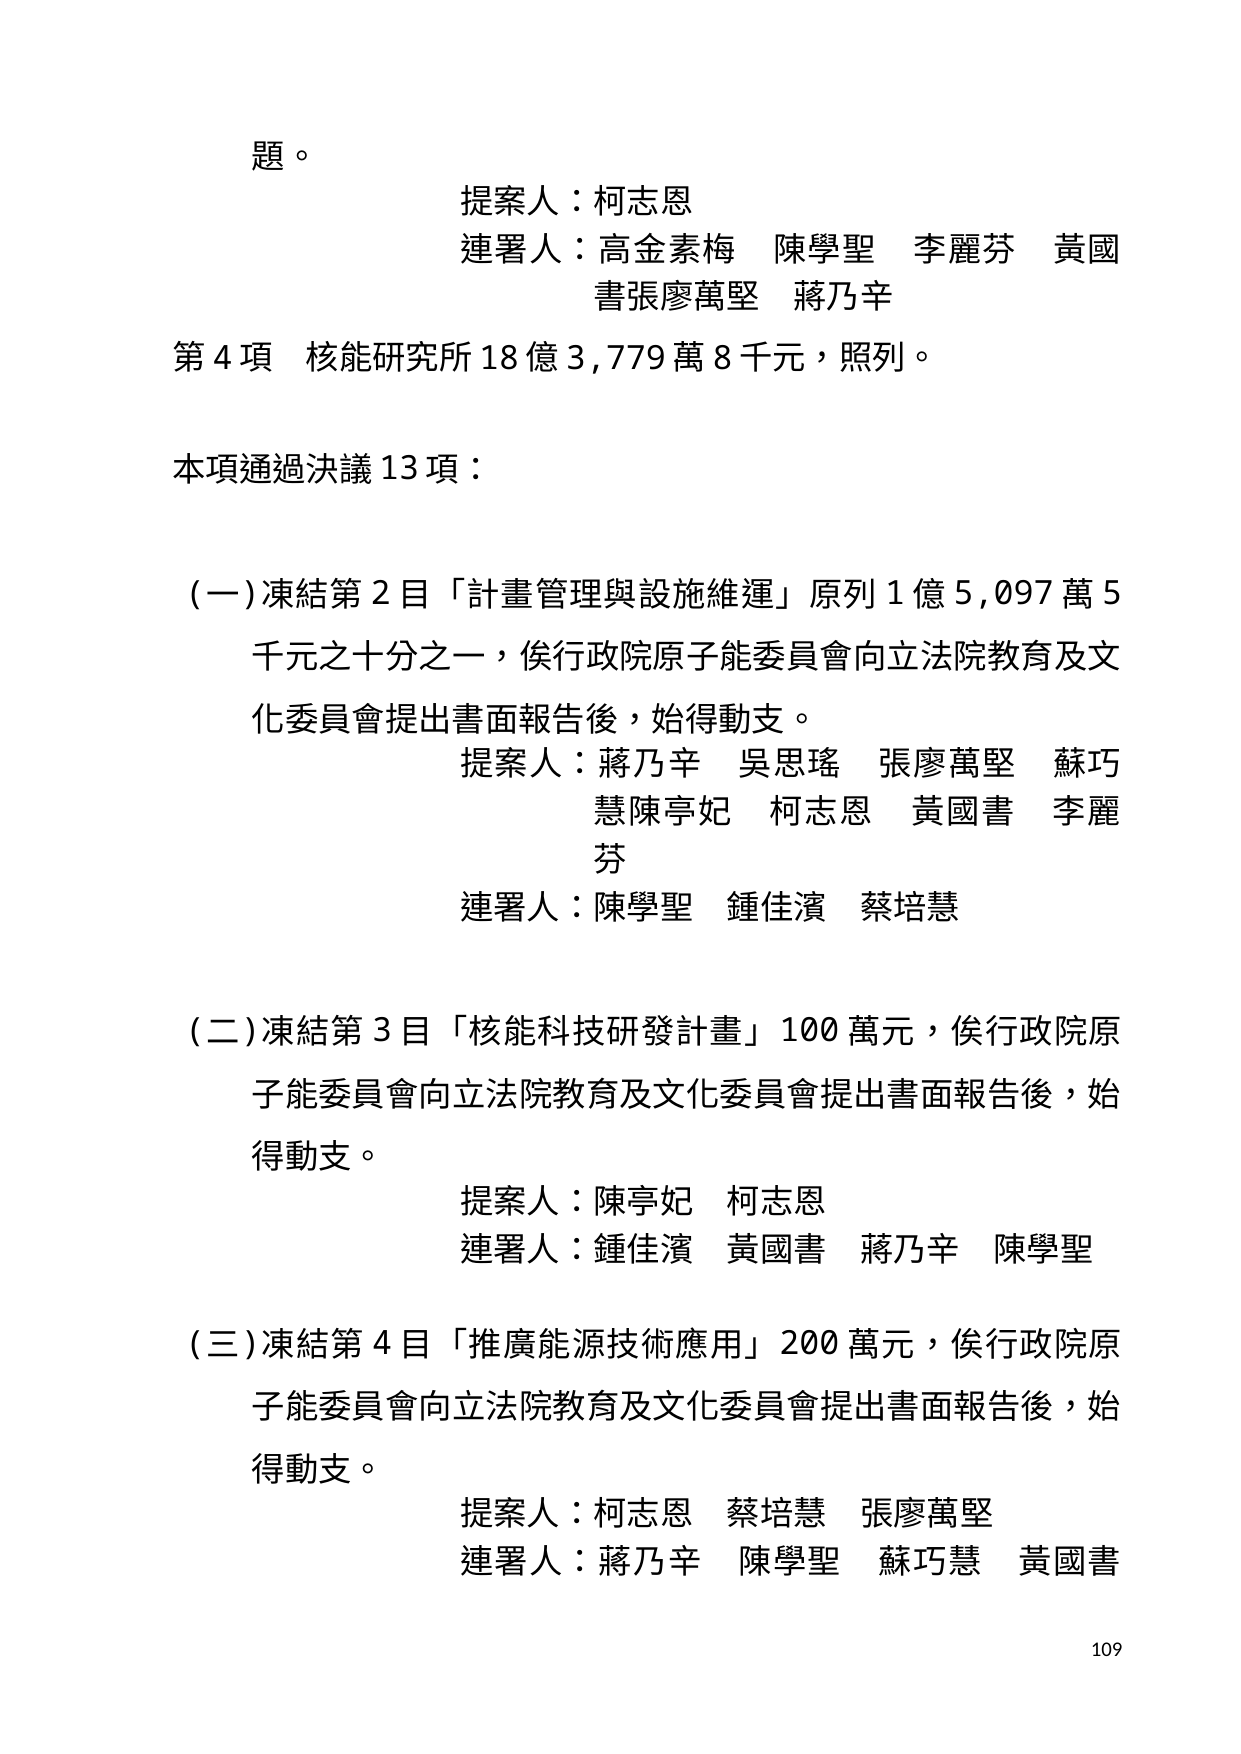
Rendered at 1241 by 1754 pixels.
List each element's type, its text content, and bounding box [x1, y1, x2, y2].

text 提案人：蔣乃辛 吳思瑤 張廖萬堅 蘇巧慧陳亭妃 柯志恩 黃國書 李麗芬 [460, 737, 1122, 881]
text 第4項 核能研究所18億3,779萬8千元，照列。 [172, 331, 1122, 379]
text (三)凍結第4目「推廣能源技術應用」200萬元，俟行政院原子能委員會向立法院教育及文化委員會提出書面報告後，始得動支。 [185, 1300, 1122, 1487]
text 題。 [185, 112, 1122, 175]
text 提案人：柯志恩 蔡培慧 張廖萬堅 [460, 1487, 1122, 1535]
text (二)凍結第3目「核能科技研發計畫」100萬元，俟行政院原子能委員會向立法院教育及文化委員會提出書面報告後，始得動支。 [185, 987, 1122, 1175]
text 提案人：柯志恩 [460, 175, 1122, 223]
text 連署人：鍾佳濱 黃國書 蔣乃辛 陳學聖 [460, 1223, 1122, 1271]
text 本項通過決議13項： [172, 425, 1122, 487]
text 提案人：陳亭妃 柯志恩 [460, 1175, 1122, 1223]
text 連署人：陳學聖 鍾佳濱 蔡培慧 [460, 881, 1122, 929]
text 連署人：蔣乃辛 陳學聖 蘇巧慧 黃國書 [460, 1535, 1122, 1583]
text 連署人：高金素梅 陳學聖 李麗芬 黃國書張廖萬堅 蔣乃辛 [460, 223, 1122, 318]
text (一)凍結第2目「計畫管理與設施維運」原列1億5,097萬5千元之十分之一，俟行政院原子能委員會向立法院教育及文化委員會提出書面報告後，始得動支。 [185, 550, 1122, 737]
